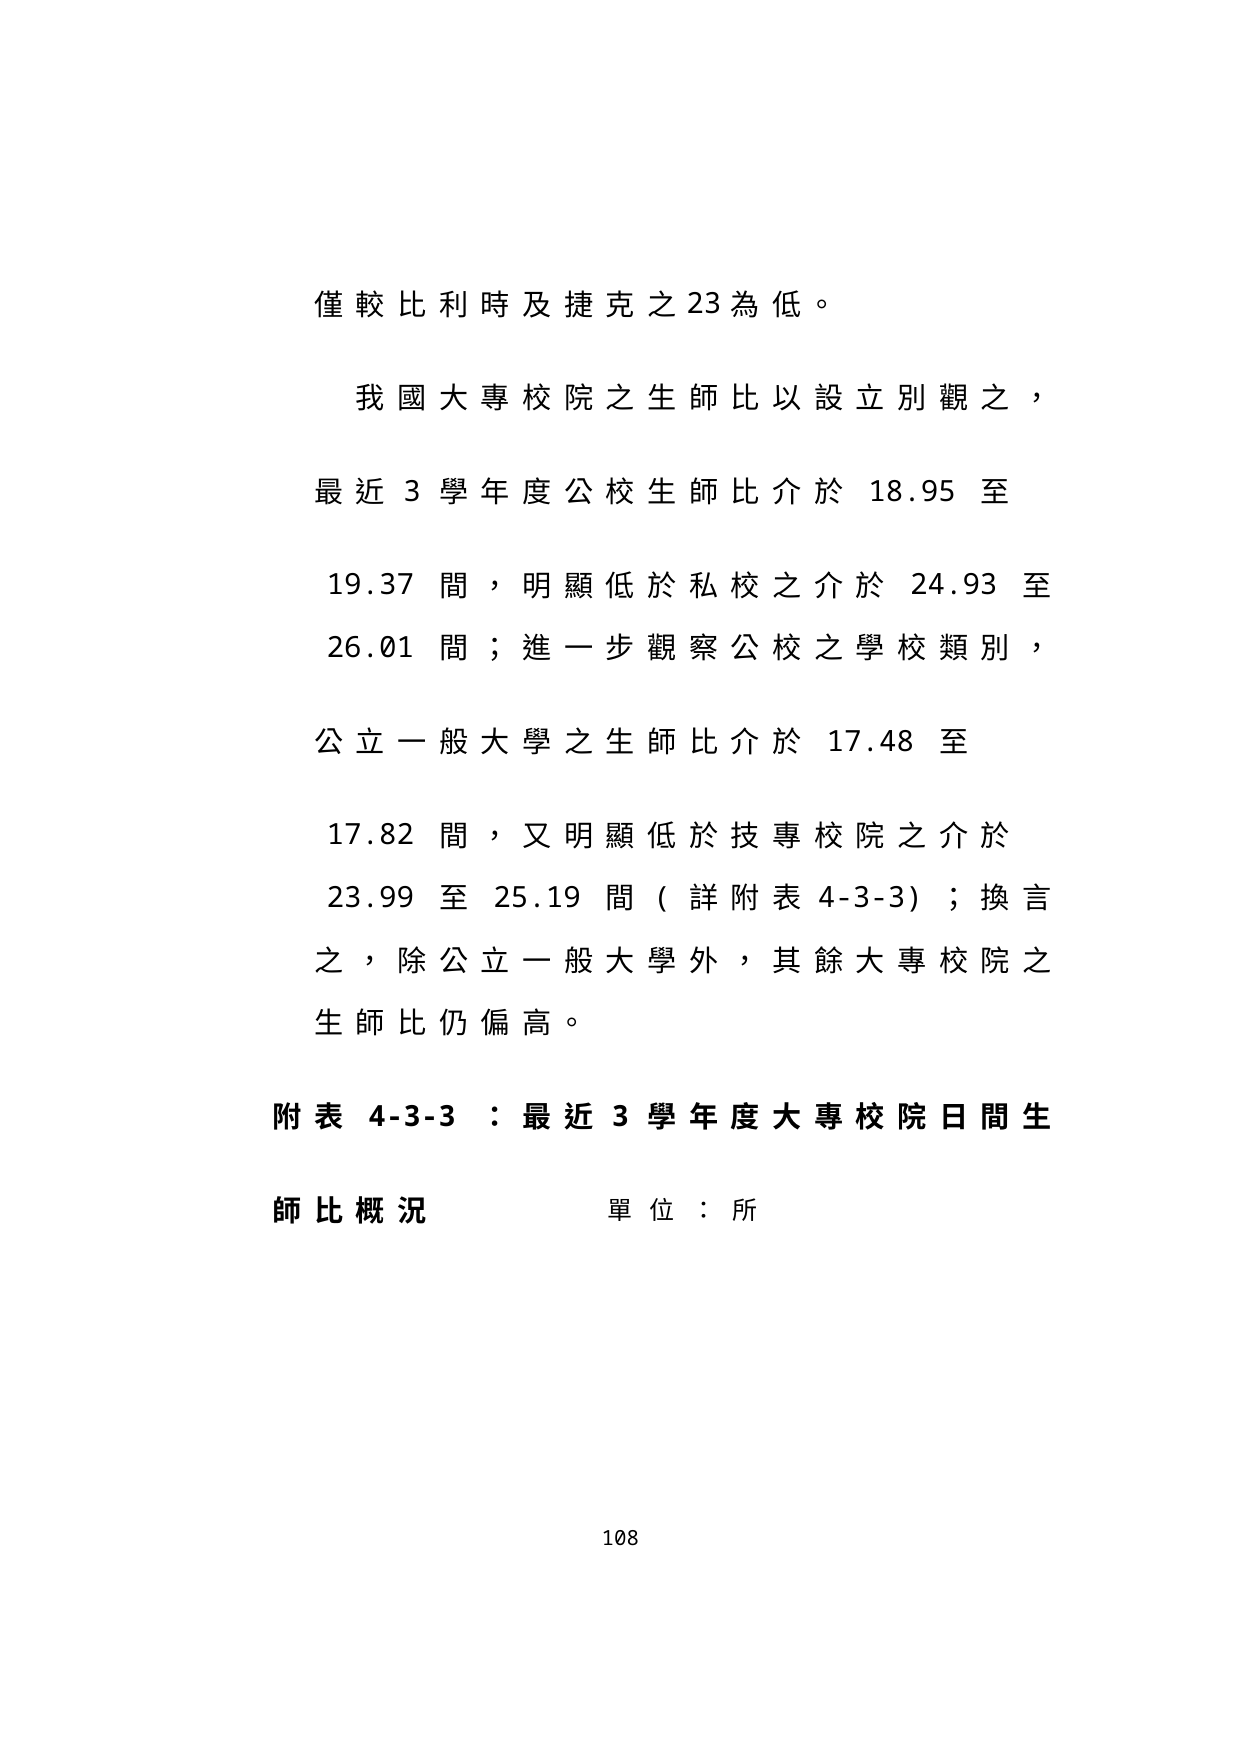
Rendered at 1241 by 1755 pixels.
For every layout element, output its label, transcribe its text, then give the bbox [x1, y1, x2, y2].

text 我國大專校院之生師比以設立別觀之，最近3學年度公校生師比介於18.95至19.37間，明顯低於私校之介於24.93至26.01間；進一步觀察公校之學校類別，公立一般大學之生師比介於17.48至17.82間，又明顯低於技專校院之介於23.99至25.19間(詳附表4-3-3)；換言之，除公立一般大學外，其餘大專校院之生師比仍偏高。 [271, 354, 1058, 1042]
text 附表4-3-3：最近3學年度大專校院日間生師比概況 單位：所 [232, 1042, 1058, 1229]
text 僅較比利時及捷克之23為低。 [271, 229, 1058, 354]
